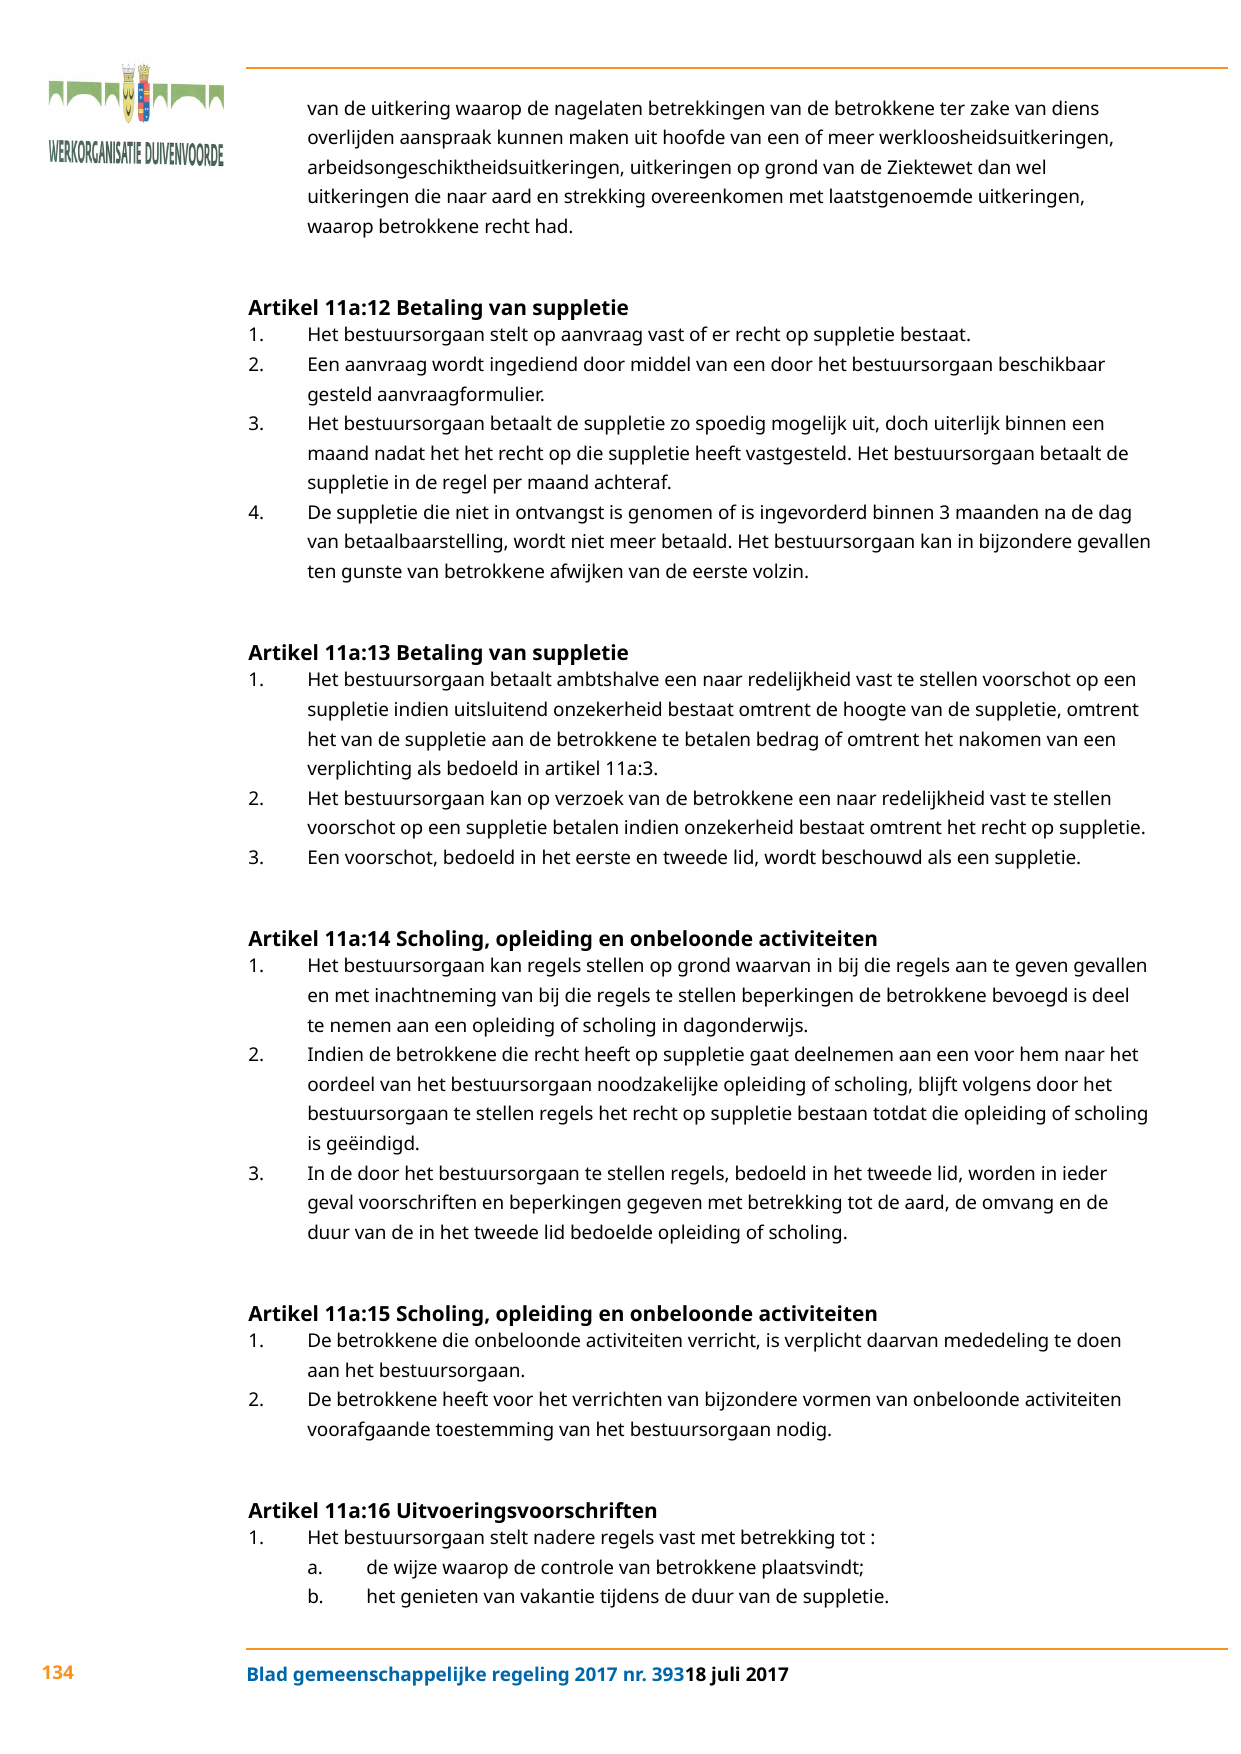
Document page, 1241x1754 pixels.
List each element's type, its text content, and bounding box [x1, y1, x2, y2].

text Artikel 11a:13 Betaling van suppletie [248, 638, 1152, 667]
list Een aanvraag wordt ingediend door middel van een door het bestuursorgaan beschikbaar gesteld aanvraagformulier. [248, 351, 1152, 406]
text Artikel 11a:12 Betaling van suppletie [248, 293, 1152, 322]
list In de door het bestuursorgaan te stellen regels, bedoeld in het tweede lid, worden in ieder geval voorschriften en beperkingen gegeven met betrekking tot de aard, de omvang en de duur van de in het tweede lid bedoelde opleiding of scholing. [248, 1160, 1152, 1244]
text Artikel 11a:16 Uitvoeringsvoorschriften [248, 1496, 1152, 1524]
list Het bestuursorgaan kan op verzoek van de betrokkene een naar redelijkheid vast te stellen voorschot op een suppletie betalen indien onzekerheid bestaat omtrent het recht op suppletie. [248, 785, 1152, 840]
picture [41, 47, 231, 172]
list van de uitkering waarop de nagelaten betrekkingen van de betrokkene ter zake van diens overlijden aanspraak kunnen maken uit hoofde van een of meer werkloosheidsuitkeringen, arbeidsongeschiktheidsuitkeringen, uitkeringen op grond van de Ziektewet dan wel uitkeringen die naar aard en strekking overeenkomen met laatstgenoemde uitkeringen, waarop betrokkene recht had. [248, 95, 1152, 239]
list Het bestuursorgaan stelt nadere regels vast met betrekking tot : [248, 1524, 1152, 1550]
text Artikel 11a:14 Scholing, opleiding en onbeloonde activiteiten [248, 924, 1152, 953]
list het genieten van vakantie tijdens de duur van de suppletie. [307, 1584, 1152, 1609]
list De betrokkene die onbeloonde activiteiten verricht, is verplicht daarvan mededeling te doen aan het bestuursorgaan. [248, 1327, 1152, 1383]
text Artikel 11a:15 Scholing, opleiding en onbeloonde activiteiten [248, 1299, 1152, 1327]
list Het bestuursorgaan kan regels stellen op grond waarvan in bij die regels aan te geven gevallen en met inachtneming van bij die regels te stellen beperkingen de betrokkene bevoegd is deel te nemen aan een opleiding of scholing in dagonderwijs. [248, 953, 1152, 1037]
list Indien de betrokkene die recht heeft op suppletie gaat deelnemen aan een voor hem naar het oordeel van het bestuursorgaan noodzakelijke opleiding of scholing, blijft volgens door het bestuursorgaan te stellen regels het recht op suppletie bestaan totdat die opleiding of scholing is geëindigd. [248, 1041, 1152, 1156]
list Het bestuursorgaan stelt op aanvraag vast of er recht op suppletie bestaat. [248, 322, 1152, 347]
list De suppletie die niet in ontvangst is genomen of is ingevorderd binnen 3 maanden na de dag van betaalbaarstelling, wordt niet meer betaald. Het bestuursorgaan kan in bijzondere gevallen ten gunste van betrokkene afwijken van de eerste volzin. [248, 499, 1152, 584]
list Het bestuursorgaan betaalt ambtshalve een naar redelijkheid vast te stellen voorschot op een suppletie indien uitsluitend onzekerheid bestaat omtrent de hoogte van de suppletie, omtrent het van de suppletie aan de betrokkene te betalen bedrag of omtrent het nakomen van een verplichting als bedoeld in artikel 11a:3. [248, 667, 1152, 781]
list De betrokkene heeft voor het verrichten van bijzondere vormen van onbeloonde activiteiten voorafgaande toestemming van het bestuursorgaan nodig. [248, 1386, 1152, 1442]
list Het bestuursorgaan betaalt de suppletie zo spoedig mogelijk uit, doch uiterlijk binnen een maand nadat het het recht op die suppletie heeft vastgesteld. Het bestuursorgaan betaalt de suppletie in de regel per maand achteraf. [248, 410, 1152, 495]
list Een voorschot, bedoeld in het eerste en tweede lid, wordt beschouwd als een suppletie. [248, 844, 1152, 870]
list de wijze waarop de controle van betrokkene plaatsvindt; [307, 1554, 1152, 1580]
